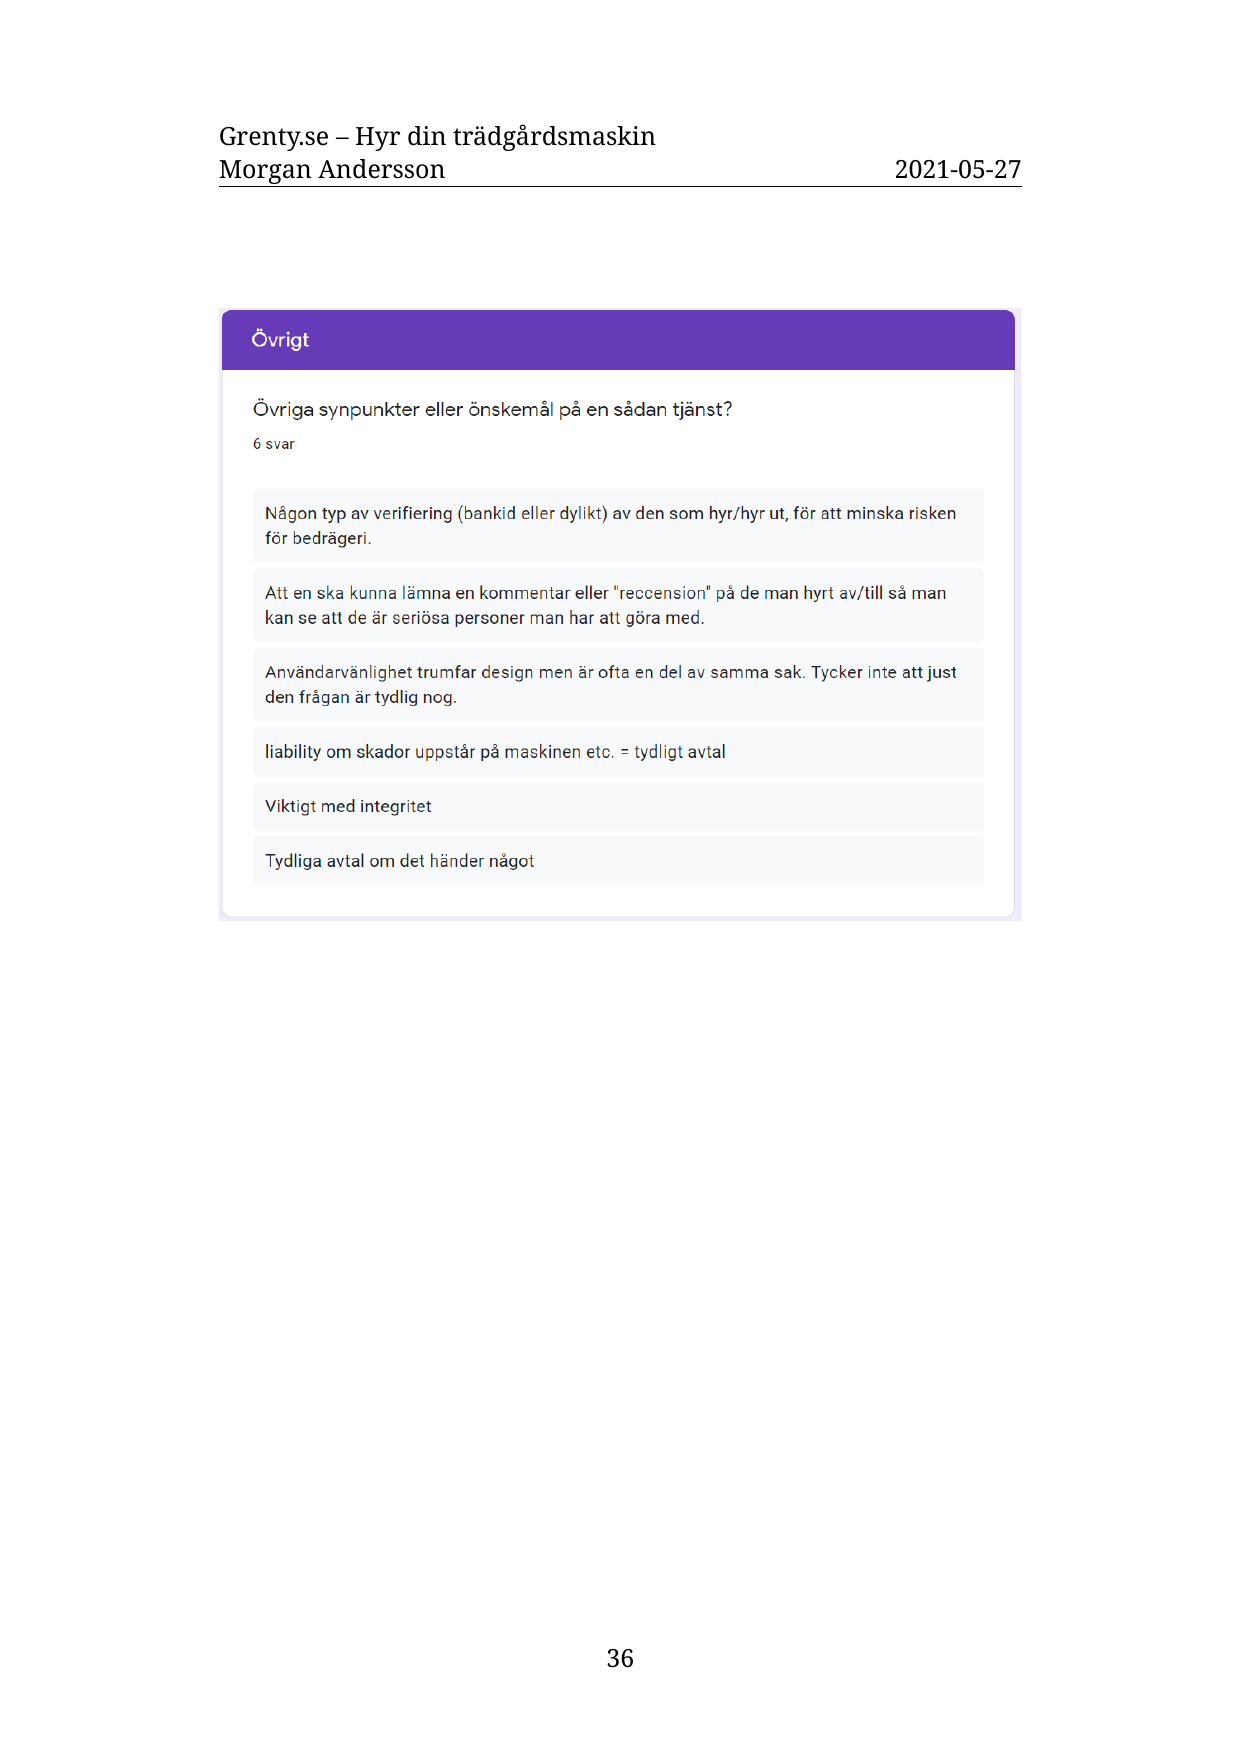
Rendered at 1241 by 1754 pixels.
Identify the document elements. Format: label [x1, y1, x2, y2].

picture [218, 308, 1022, 921]
